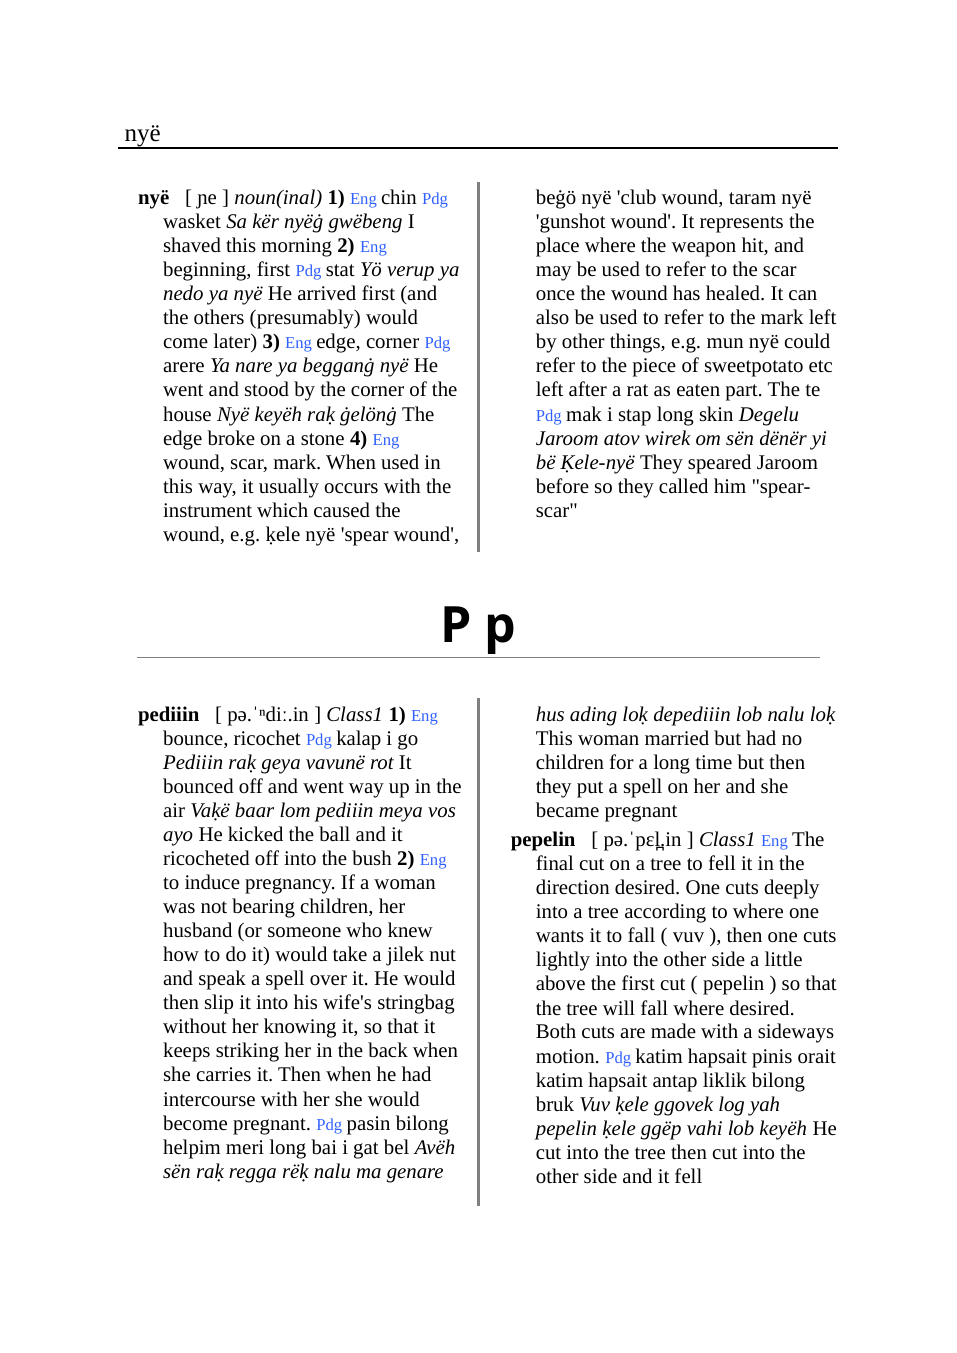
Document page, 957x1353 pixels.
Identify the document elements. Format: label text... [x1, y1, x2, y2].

text nyë [ ɲe ] noun(inal) 1) Eng chin Pdg wasket Sa kër nyëġ gwëbeng I shaved this morning 2) Eng beginning, first Pdg stat Yö verup ya nedo ya nyë He arrived first (and the others (presumably) would come later) 3) Eng edge, corner Pdg arere Ya nare ya begganġ nyë He went and stood by the corner of the house Nyë keyëh raḳ ġelönġ The edge broke on a stone 4) Eng wound, scar, mark. When used in this way, it usually occurs with the instrument which caused the wound, e.g. ḳele nyë 'spear wound', [119, 183, 465, 550]
text beġö nyë 'club wound, taram nyë 'gunshot wound'. It represents the place where the weapon hit, and may be used to refer to the scar once the wound has healed. It can also be used to refer to the mark left by other things, e.g. mun nyë could refer to the piece of sweetpotato etc left after a rat as eaten part. The te Pdg mak i stap long skin Degelu Jaroom atov wirek om sën dënër yi bë Ḳele-nyë They speared Jaroom before so they called him "spear-scar" [492, 183, 837, 526]
text pepelin [ pə.ˈpɛl̪.in ] Class1 Eng The final cut on a tree to fell it in the direction desired. One cuts deeply into a tree according to where one wants it to fall ( vuv ), then one cuts lightly into the other side a little above the first cut ( pepelin ) so that the tree will fall where desired. Both cuts are made with a sideways motion. Pdg katim hapsait pinis orait katim hapsait antap liklik bilong bruk Vuv ḳele ggovek log yah pepelin ḳele ggëp vahi lob keyëh He cut into the tree then cut into the other side and it fell [492, 824, 837, 1192]
text hus ading loḳ depediiin lob nalu loḳ This woman married but had no children for a long time but then they put a spell on her and she became pregnant [492, 699, 837, 824]
text pediiin [ pə.ˈⁿdiː.in ] Class1 1) Eng bounce, ricochet Pdg kalap i go Pediiin raḳ geya vavunë rot It bounced off and went way up in the air Vaḳë baar lom pediiin meya vos ayo He kicked the ball and it ricocheted off into the bush 2) Eng to induce pregnancy. If a woman was not bearing children, her husband (or someone who knew how to do it) would take a jilek nut and speak a spell over it. He would then slip it into his wife's stringbag without her knowing it, so that it keeps striking her in the back when she carries it. Then when he had intercourse with her she would become pregnant. Pdg pasin bilong helpim meri long bai i gat bel Avëh sën raḳ regga rëḳ nalu ma genare [119, 699, 465, 1187]
text P p [137, 588, 820, 657]
